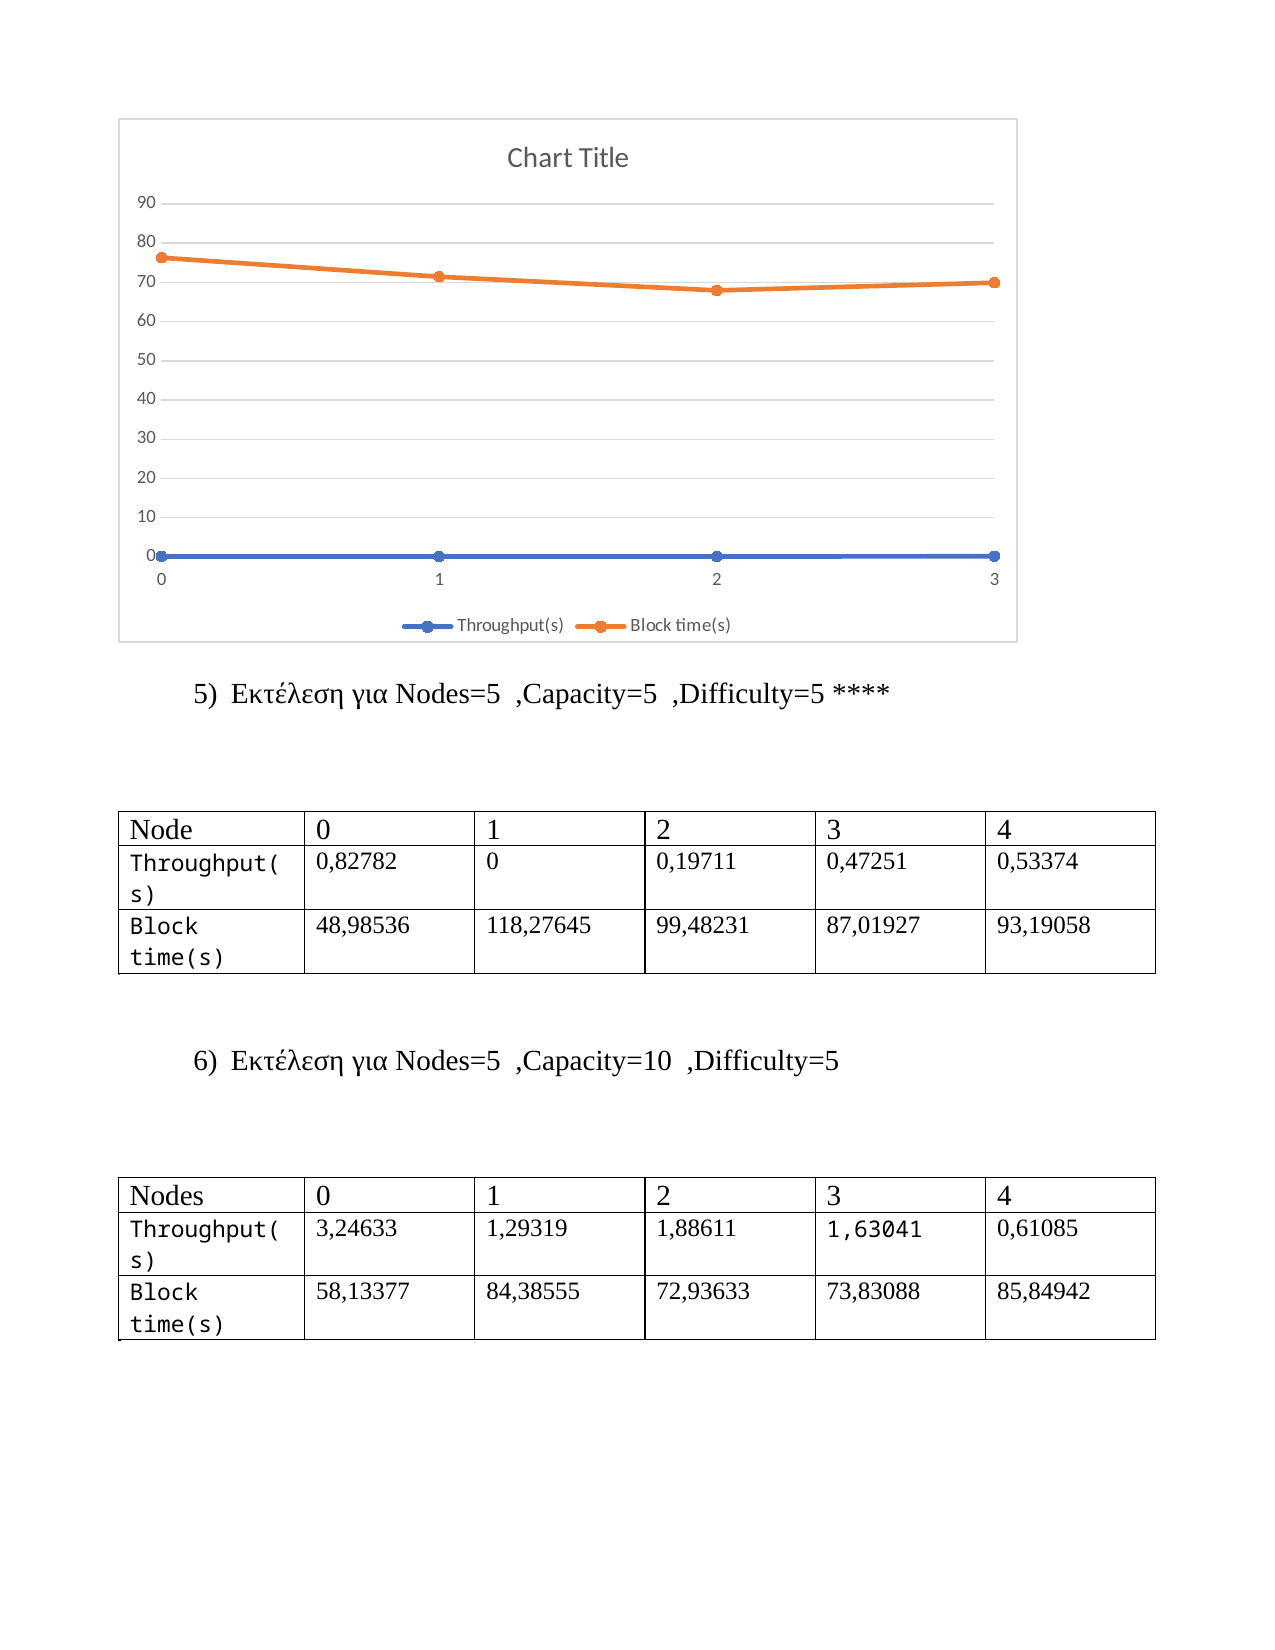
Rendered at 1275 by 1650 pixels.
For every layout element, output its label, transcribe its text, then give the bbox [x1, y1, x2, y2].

table_header 0 [305, 812, 474, 845]
table_cell 1,63041 [816, 1213, 985, 1275]
table_header Nodes [119, 1178, 304, 1212]
table_cell Block time(s) [119, 910, 304, 972]
table_cell Throughput(s) [119, 1213, 304, 1275]
table_cell 72,93633 [646, 1276, 815, 1339]
table_header 0 [305, 1178, 474, 1212]
table_header 3 [816, 1178, 985, 1212]
table_cell 0 [475, 846, 644, 909]
table_cell 87,01927 [816, 910, 985, 972]
table_header 2 [646, 812, 815, 845]
table_cell 3,24633 [305, 1213, 474, 1275]
table_header 1 [475, 1178, 644, 1212]
table_cell 85,84942 [986, 1276, 1155, 1339]
table_header 4 [986, 812, 1155, 845]
table_header 3 [816, 812, 985, 845]
table_cell 1,88611 [646, 1213, 815, 1275]
table_cell 0,61085 [986, 1213, 1155, 1275]
table_cell 93,19058 [986, 910, 1155, 972]
table_cell 73,83088 [816, 1276, 985, 1339]
table_cell 84,38555 [475, 1276, 644, 1339]
table_cell 0,19711 [646, 846, 815, 909]
table_cell 48,98536 [305, 910, 474, 972]
table_header Node [119, 812, 304, 845]
table_header 4 [986, 1178, 1155, 1212]
table_cell 58,13377 [305, 1276, 474, 1339]
table_cell 118,27645 [475, 910, 644, 972]
table_header 1 [475, 812, 644, 845]
table_header 2 [646, 1178, 815, 1212]
list Εκτέλεση για Nodes=5 ,Capacity=5 ,Difficulty=5 **** [193, 677, 1157, 710]
table_cell 0,82782 [305, 846, 474, 909]
table_cell 99,48231 [646, 910, 815, 972]
table_cell Throughput(s) [119, 846, 304, 909]
table_cell 1,29319 [475, 1213, 644, 1275]
list Εκτέλεση για Nodes=5 ,Capacity=10 ,Difficulty=5 [193, 1043, 1157, 1077]
table_cell 0,47251 [816, 846, 985, 909]
table_cell 0,53374 [986, 846, 1155, 909]
table_cell Block time(s) [119, 1276, 304, 1339]
